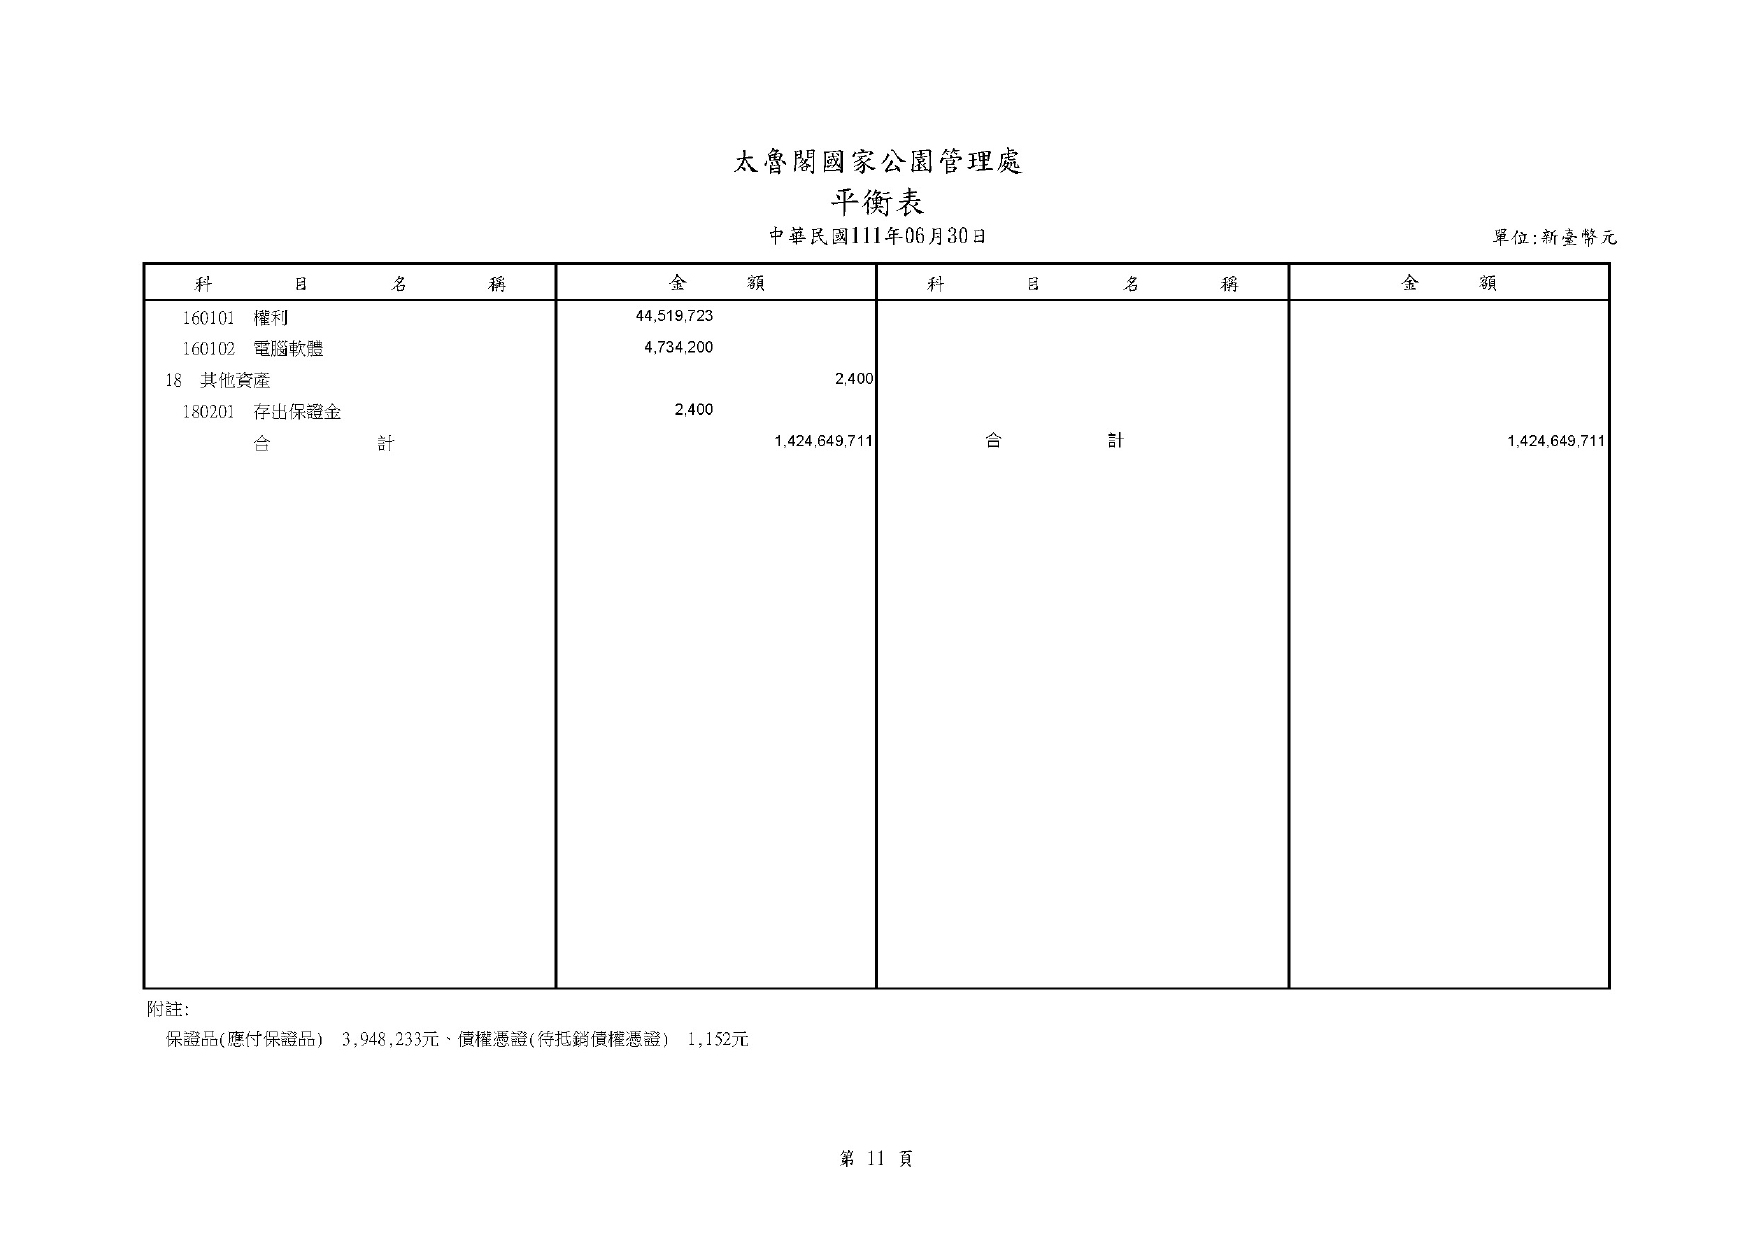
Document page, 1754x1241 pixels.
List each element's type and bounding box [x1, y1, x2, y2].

picture [59, 59, 1695, 1216]
